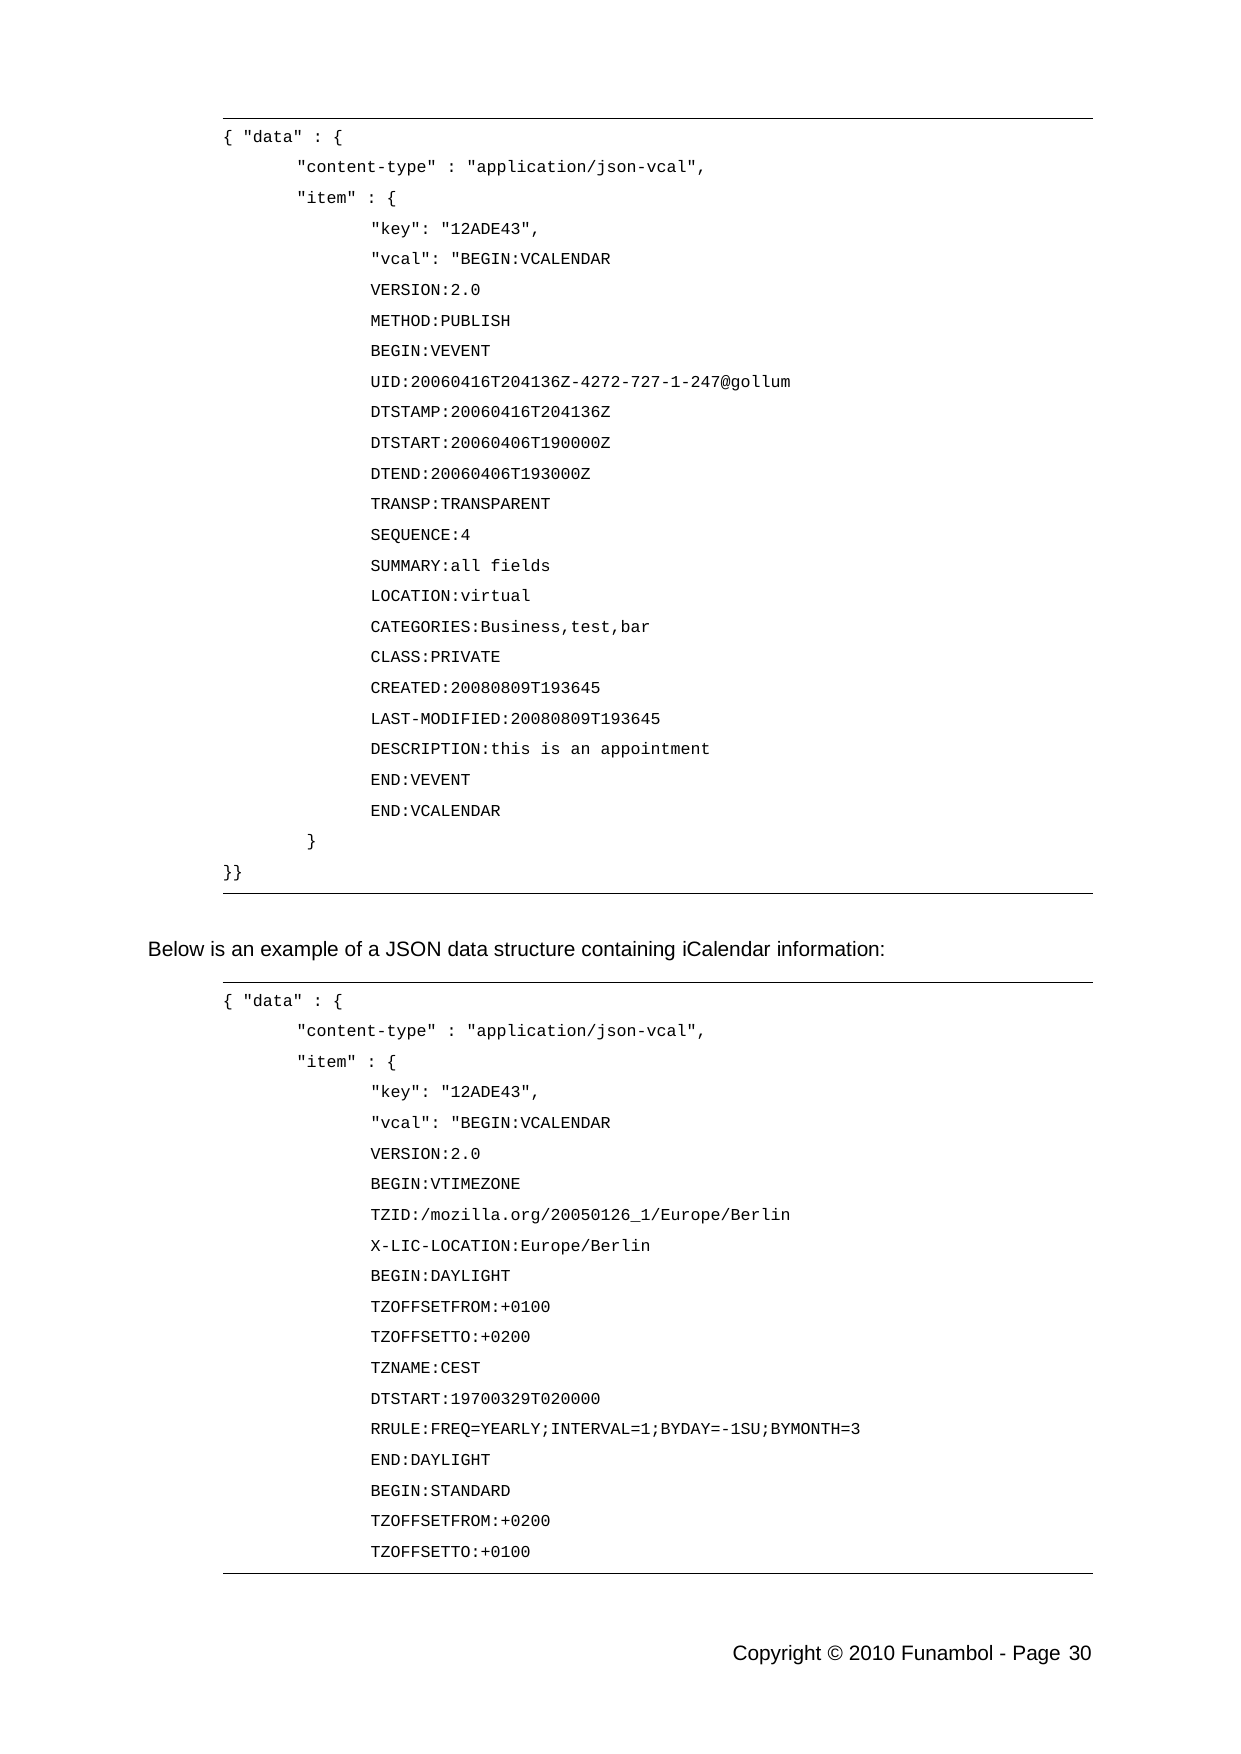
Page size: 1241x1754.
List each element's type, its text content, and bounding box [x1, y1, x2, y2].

text LAST-MODIFIED:20080809T193645 [223, 700, 1093, 729]
text "vcal": "BEGIN:VCALENDAR [223, 1104, 1093, 1133]
text VERSION:2.0 [223, 1135, 1093, 1164]
text { "data" : { [223, 983, 1093, 1011]
text { "data" : { [223, 119, 1093, 147]
text "item" : { [223, 179, 1093, 208]
text "content-type" : "application/json-vcal", [223, 1012, 1093, 1042]
text "vcal": "BEGIN:VCALENDAR [223, 241, 1093, 270]
text BEGIN:STANDARD [223, 1472, 1093, 1501]
text LOCATION:virtual [223, 577, 1093, 607]
text "content-type" : "application/json-vcal", [223, 149, 1093, 178]
text DESCRIPTION:this is an appointment [223, 731, 1093, 760]
text SUMMARY:all fields [223, 547, 1093, 576]
text DTSTART:19700329T020000 [223, 1380, 1093, 1409]
text X-LIC-LOCATION:Europe/Berlin [223, 1227, 1093, 1256]
text TZOFFSETFROM:+0200 [223, 1502, 1093, 1532]
text CLASS:PRIVATE [223, 639, 1093, 668]
text TZOFFSETFROM:+0100 [223, 1288, 1093, 1317]
text CREATED:20080809T193645 [223, 669, 1093, 698]
text "key": "12ADE43", [223, 1074, 1093, 1103]
text TZNAME:CEST [223, 1349, 1093, 1378]
text END:DAYLIGHT [223, 1441, 1093, 1470]
text TZOFFSETTO:+0100 [223, 1533, 1093, 1573]
text "item" : { [223, 1043, 1093, 1072]
text END:VEVENT [223, 761, 1093, 790]
text BEGIN:DAYLIGHT [223, 1257, 1093, 1287]
text } [223, 822, 1093, 852]
text DTSTART:20060406T190000Z [223, 424, 1093, 453]
text VERSION:2.0 [223, 271, 1093, 300]
text TRANSP:TRANSPARENT [223, 486, 1093, 515]
list }} [223, 853, 1093, 893]
text DTSTAMP:20060416T204136Z [223, 394, 1093, 423]
text METHOD:PUBLISH [223, 302, 1093, 331]
text UID:20060416T204136Z-4272-727-1-247@gollum [223, 363, 1093, 392]
text "key": "12ADE43", [223, 210, 1093, 239]
text TZOFFSETTO:+0200 [223, 1319, 1093, 1348]
text DTEND:20060406T193000Z [223, 455, 1093, 484]
text END:VCALENDAR [223, 792, 1093, 821]
text BEGIN:VEVENT [223, 332, 1093, 362]
text BEGIN:VTIMEZONE [223, 1166, 1093, 1195]
text TZID:/mozilla.org/20050126_1/Europe/Berlin [223, 1196, 1093, 1225]
text RRULE:FREQ=YEARLY;INTERVAL=1;BYDAY=-1SU;BYMONTH=3 [223, 1411, 1093, 1440]
text Below is an example of a JSON data structure containing iCalendar information: [148, 937, 1093, 961]
text SEQUENCE:4 [223, 516, 1093, 545]
text CATEGORIES:Business,test,bar [223, 608, 1093, 637]
